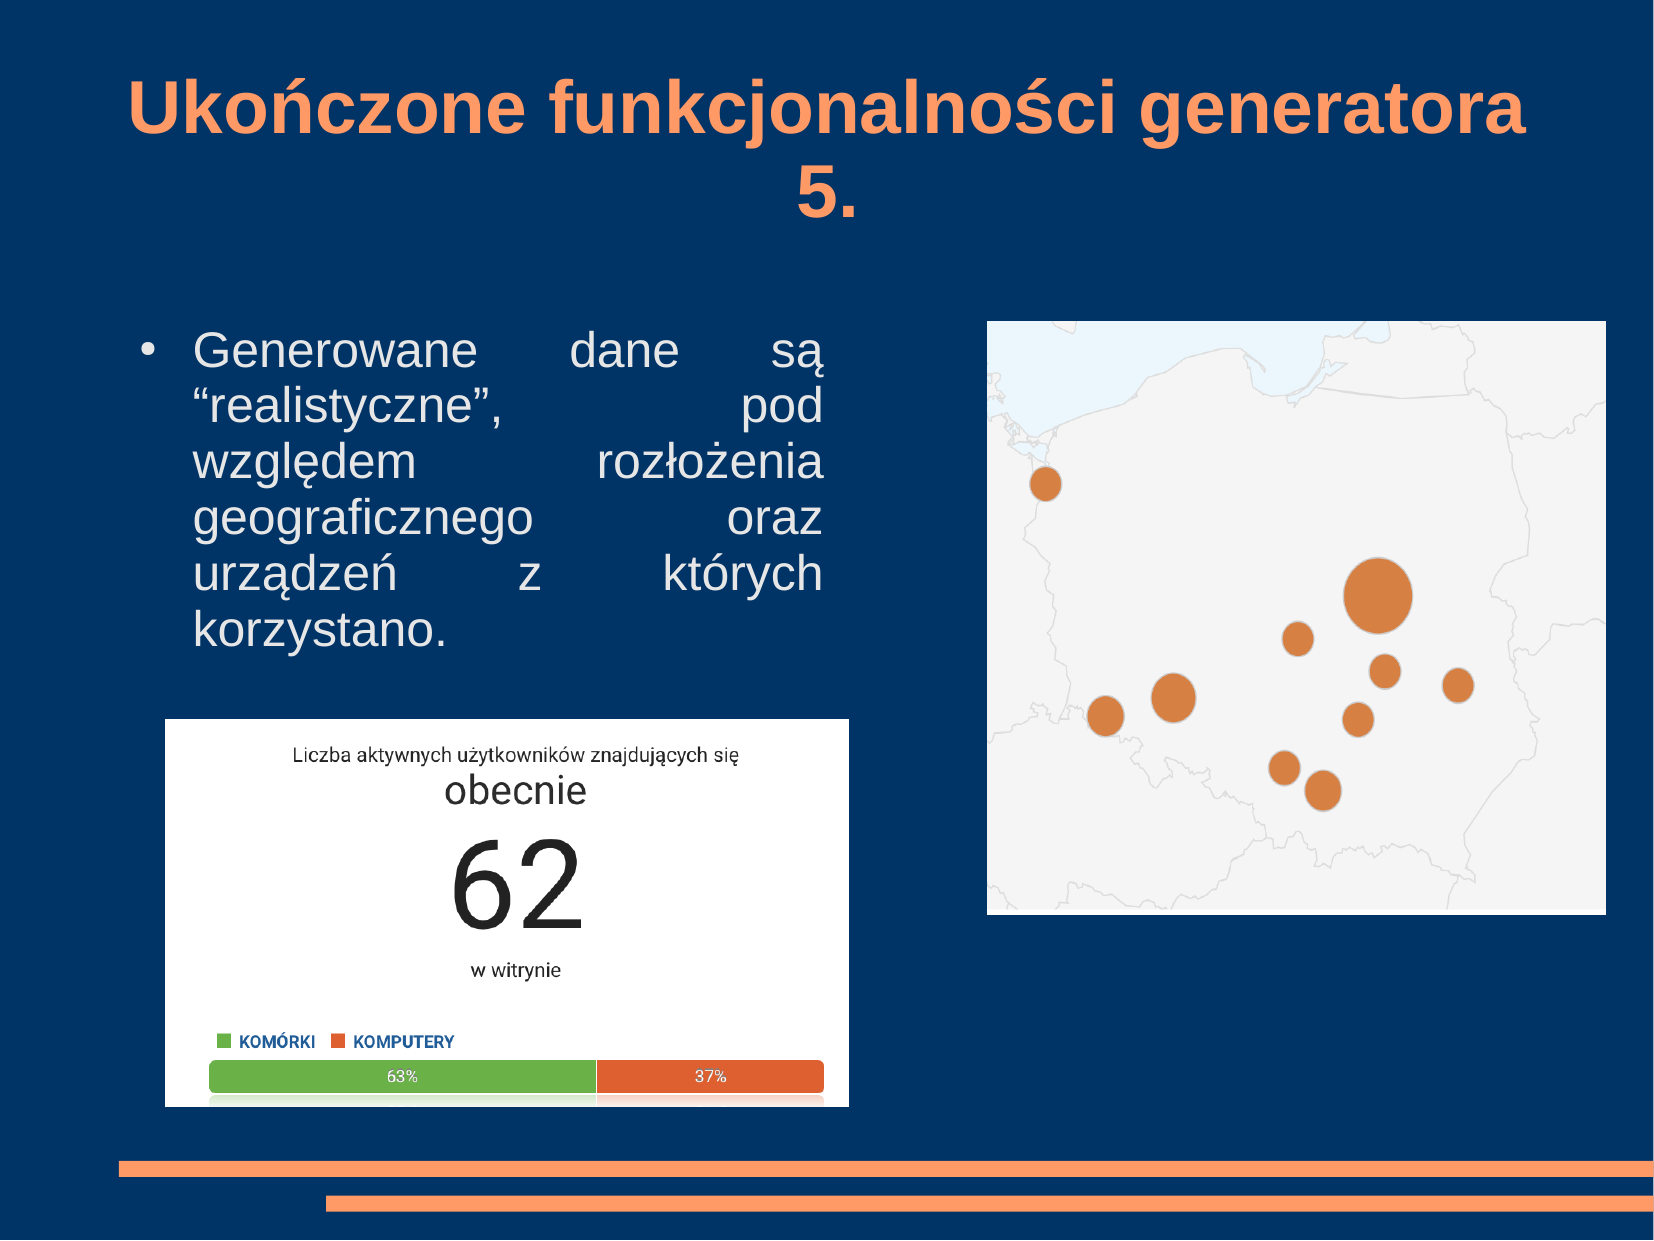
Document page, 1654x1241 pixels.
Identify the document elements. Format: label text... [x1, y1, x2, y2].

picture [165, 719, 849, 1107]
list Generowane dane są “realistyczne”, pod względem rozłożenia geograficznego oraz urządzeń z których korzystano. [121, 322, 824, 709]
title Ukończone funkcjonalności generatora 5. [121, 46, 1534, 254]
picture [987, 321, 1606, 916]
